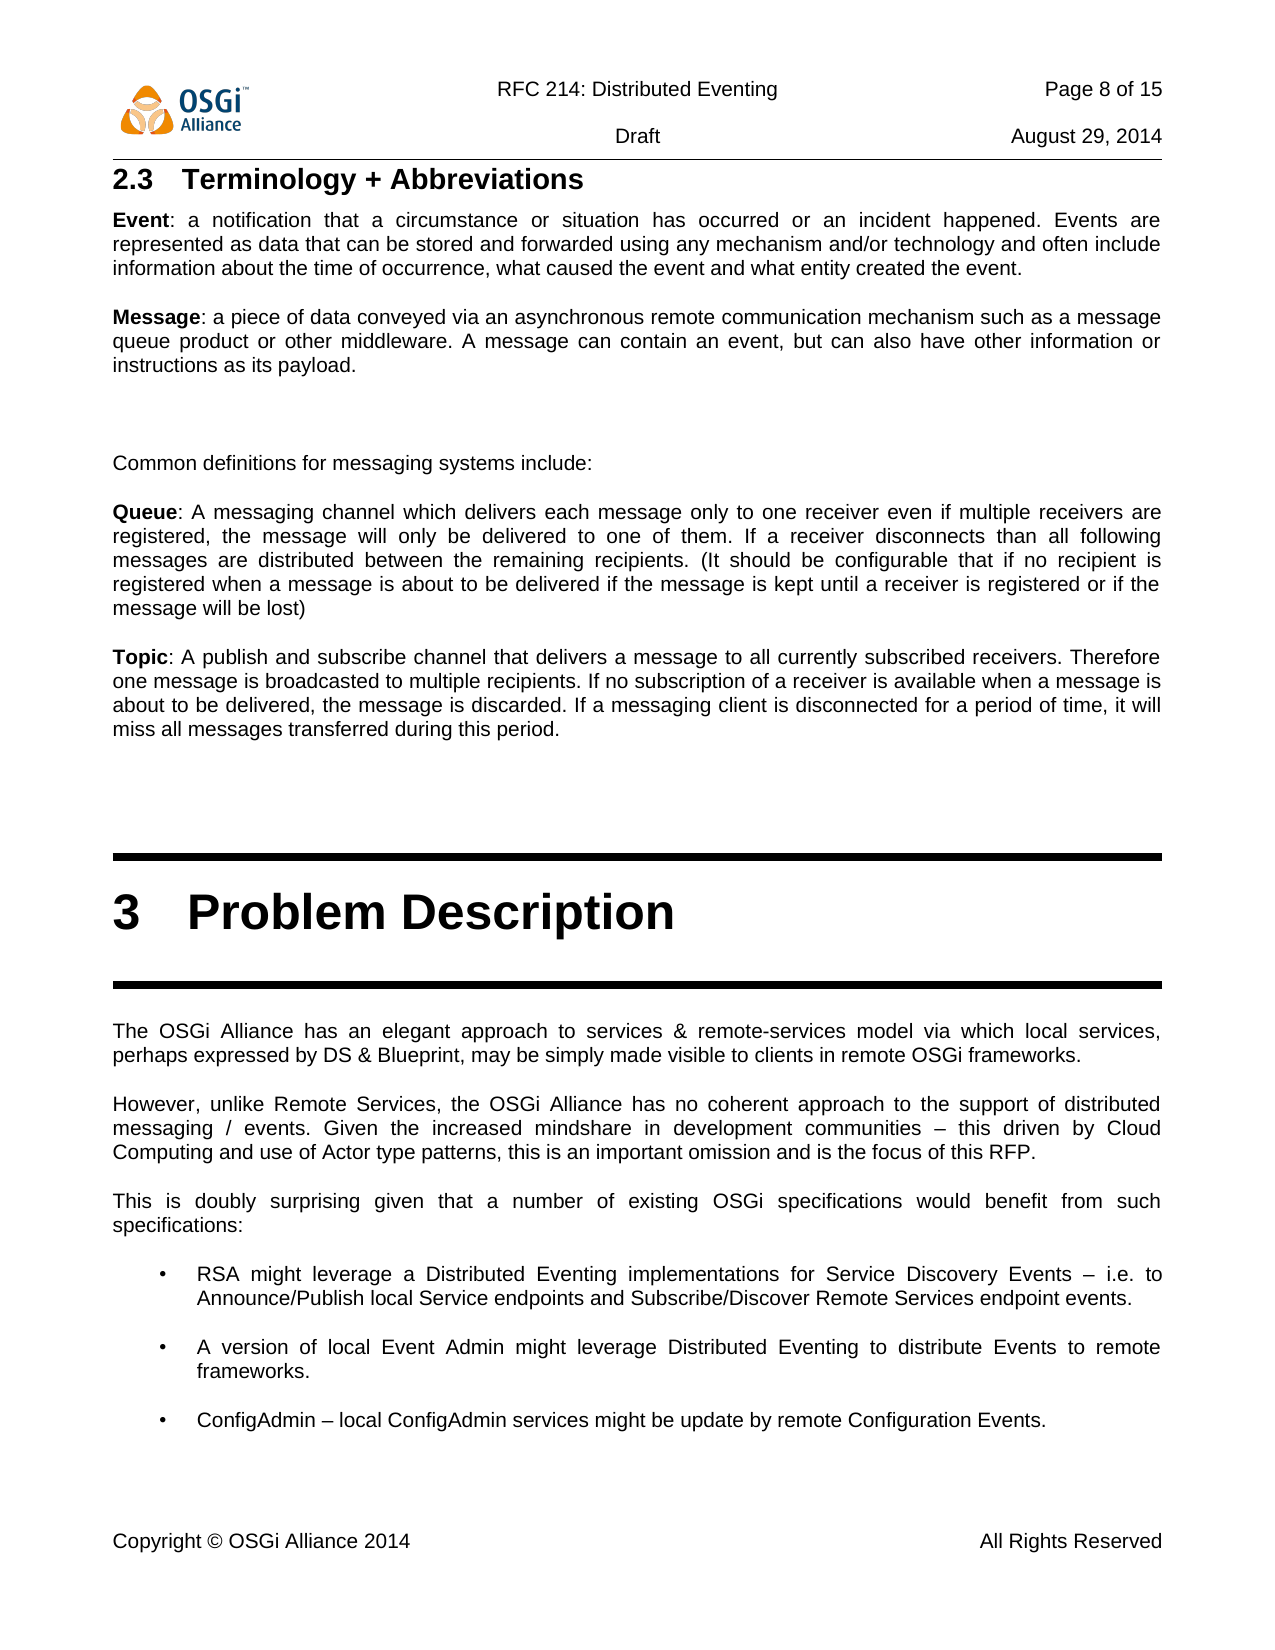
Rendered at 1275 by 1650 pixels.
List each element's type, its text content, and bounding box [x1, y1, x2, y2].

text Queue: A messaging channel which delivers each message only to one receiver even if multiple receivers are registered, the message will only be delivered to one of them. If a receiver disconnects than all following messages are distributed between the remaining recipients. (It should be configurable that if no recipient is registered when a message is about to be delivered if the message is kept until a receiver is registered or if the message will be lost) [112, 500, 1162, 619]
text Message: a piece of data conveyed via an asynchronous remote communication mechanism such as a message queue product or other middleware. A message can contain an event, but can also have other information or instructions as its payload. [112, 305, 1162, 377]
subtitle Problem Description [112, 854, 1162, 989]
list RSA might leverage a Distributed Eventing implementations for Service Discovery Events – i.e. to Announce/Publish local Service endpoints and Subscribe/Discover Remote Services endpoint events. [159, 1261, 1162, 1309]
list ConfigAdmin – local ConfigAdmin services might be update by remote Configuration Events. [159, 1407, 1162, 1432]
text Topic: A publish and subscribe channel that delivers a message to all currently subscribed receivers. Therefore one message is broadcasted to multiple recipients. If no subscription of a receiver is available when a message is about to be delivered, the message is discarded. If a messaging client is disconnected for a period of time, it will miss all messages transferred during this period. [112, 644, 1162, 740]
text This is doubly surprising given that a number of existing OSGi specifications would benefit from such specifications: [112, 1188, 1162, 1236]
subtitle Terminology + Abbreviations [112, 160, 1162, 196]
text However, unlike Remote Services, the OSGi Alliance has no coherent approach to the support of distributed messaging / events. Given the increased mindshare in development communities – this driven by Cloud Computing and use of Actor type patterns, this is an important omission and is the focus of this RFP. [112, 1092, 1162, 1163]
list A version of local Event Admin might leverage Distributed Eventing to distribute Events to remote frameworks. [159, 1334, 1162, 1382]
text The OSGi Alliance has an elegant approach to services & remote-services model via which local services, perhaps expressed by DS & Blueprint, may be simply made visible to clients in remote OSGi frameworks. [112, 1019, 1162, 1067]
picture [113, 78, 257, 142]
text Common definitions for messaging systems include: [112, 451, 1162, 475]
text Event: a notification that a circumstance or situation has occurred or an incident happened. Events are represented as data that can be stored and forwarded using any mechanism and/or technology and often include information about the time of occurrence, what caused the event and what entity created the event. [112, 208, 1162, 280]
